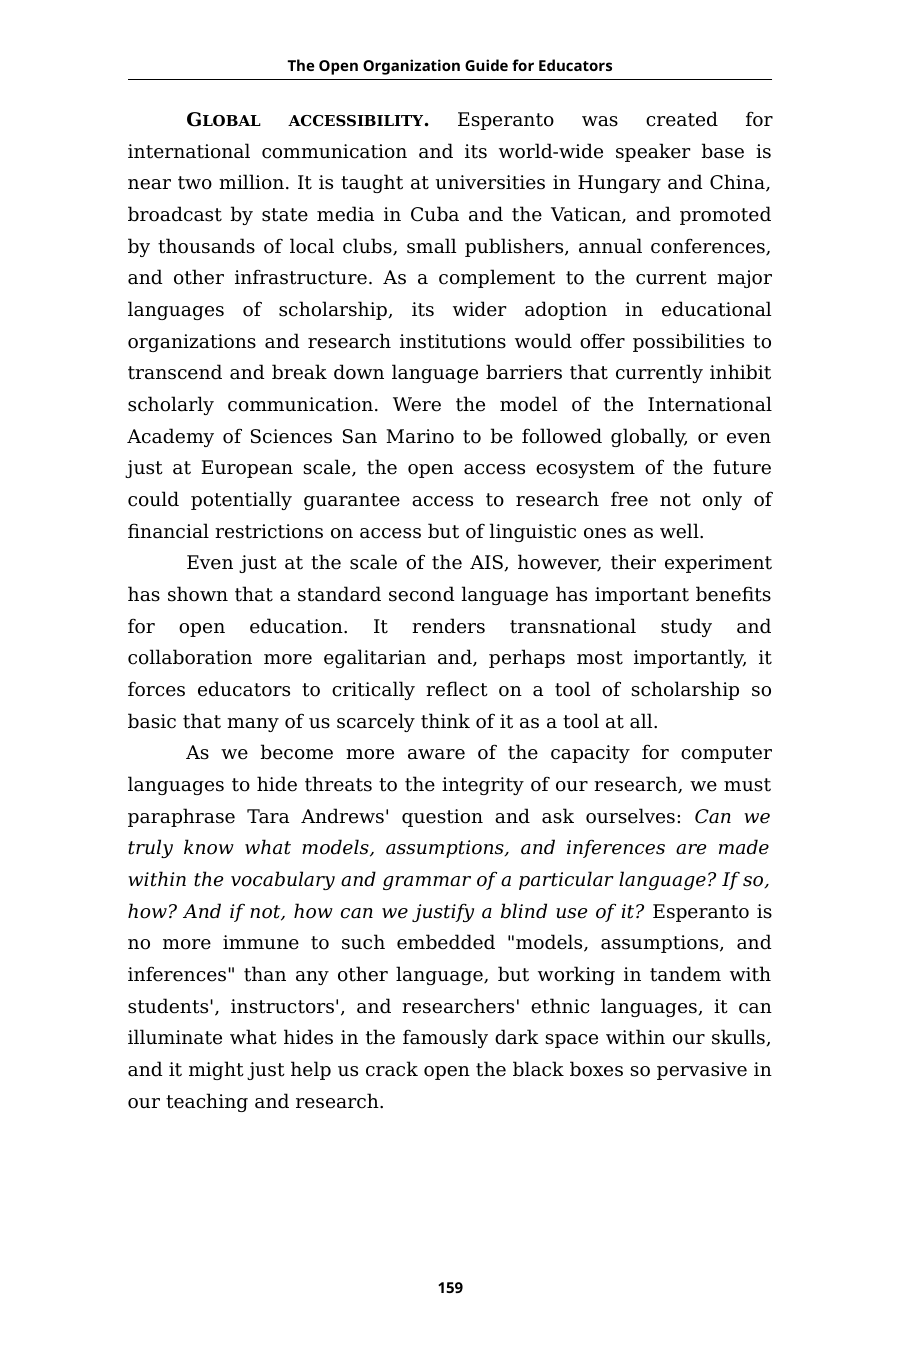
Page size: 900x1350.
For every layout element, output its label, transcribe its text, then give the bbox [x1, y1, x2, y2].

text As we become more aware of the capacity for computer languages to hide threats to the integrity of our research, we must paraphrase Tara Andrews' question and ask ourselves: Can we truly know what models, assumptions, and inferences are made within the vocabulary and grammar of a particular language? If so, how? And if not, how can we justify a blind use of it? Esperanto is no more immune to such embedded "models, assumptions, and inferences" than any other language, but working in tandem with students', instructors', and researchers' ethnic languages, it can illuminate what hides in the famously dark space within our skulls, and it might just help us crack open the black boxes so pervasive in our teaching and research. [127, 742, 772, 1112]
text Even just at the scale of the AIS, however, their experiment has shown that a standard second language has important benefits for open education. It renders transnational study and collaboration more egalitarian and, perhaps most importantly, it forces educators to critically reflect on a tool of scholarship so basic that many of us scarcely think of it as a tool at all. [127, 552, 772, 732]
text Global accessibility. Esperanto was created for international communication and its world-wide speaker base is near two million. It is taught at universities in Hungary and China, broadcast by state media in Cuba and the Vatican, and promoted by thousands of local clubs, small publishers, annual conferences, and other infrastructure. As a complement to the current major languages of scholarship, its wider adoption in educational organizations and research institutions would offer possibilities to transcend and break down language barriers that currently inhibit scholarly communication. Were the model of the International Academy of Sciences San Marino to be followed globally, or even just at European scale, the open access ecosystem of the future could potentially guarantee access to research free not only of financial restrictions on access but of linguistic ones as well. [127, 109, 772, 542]
